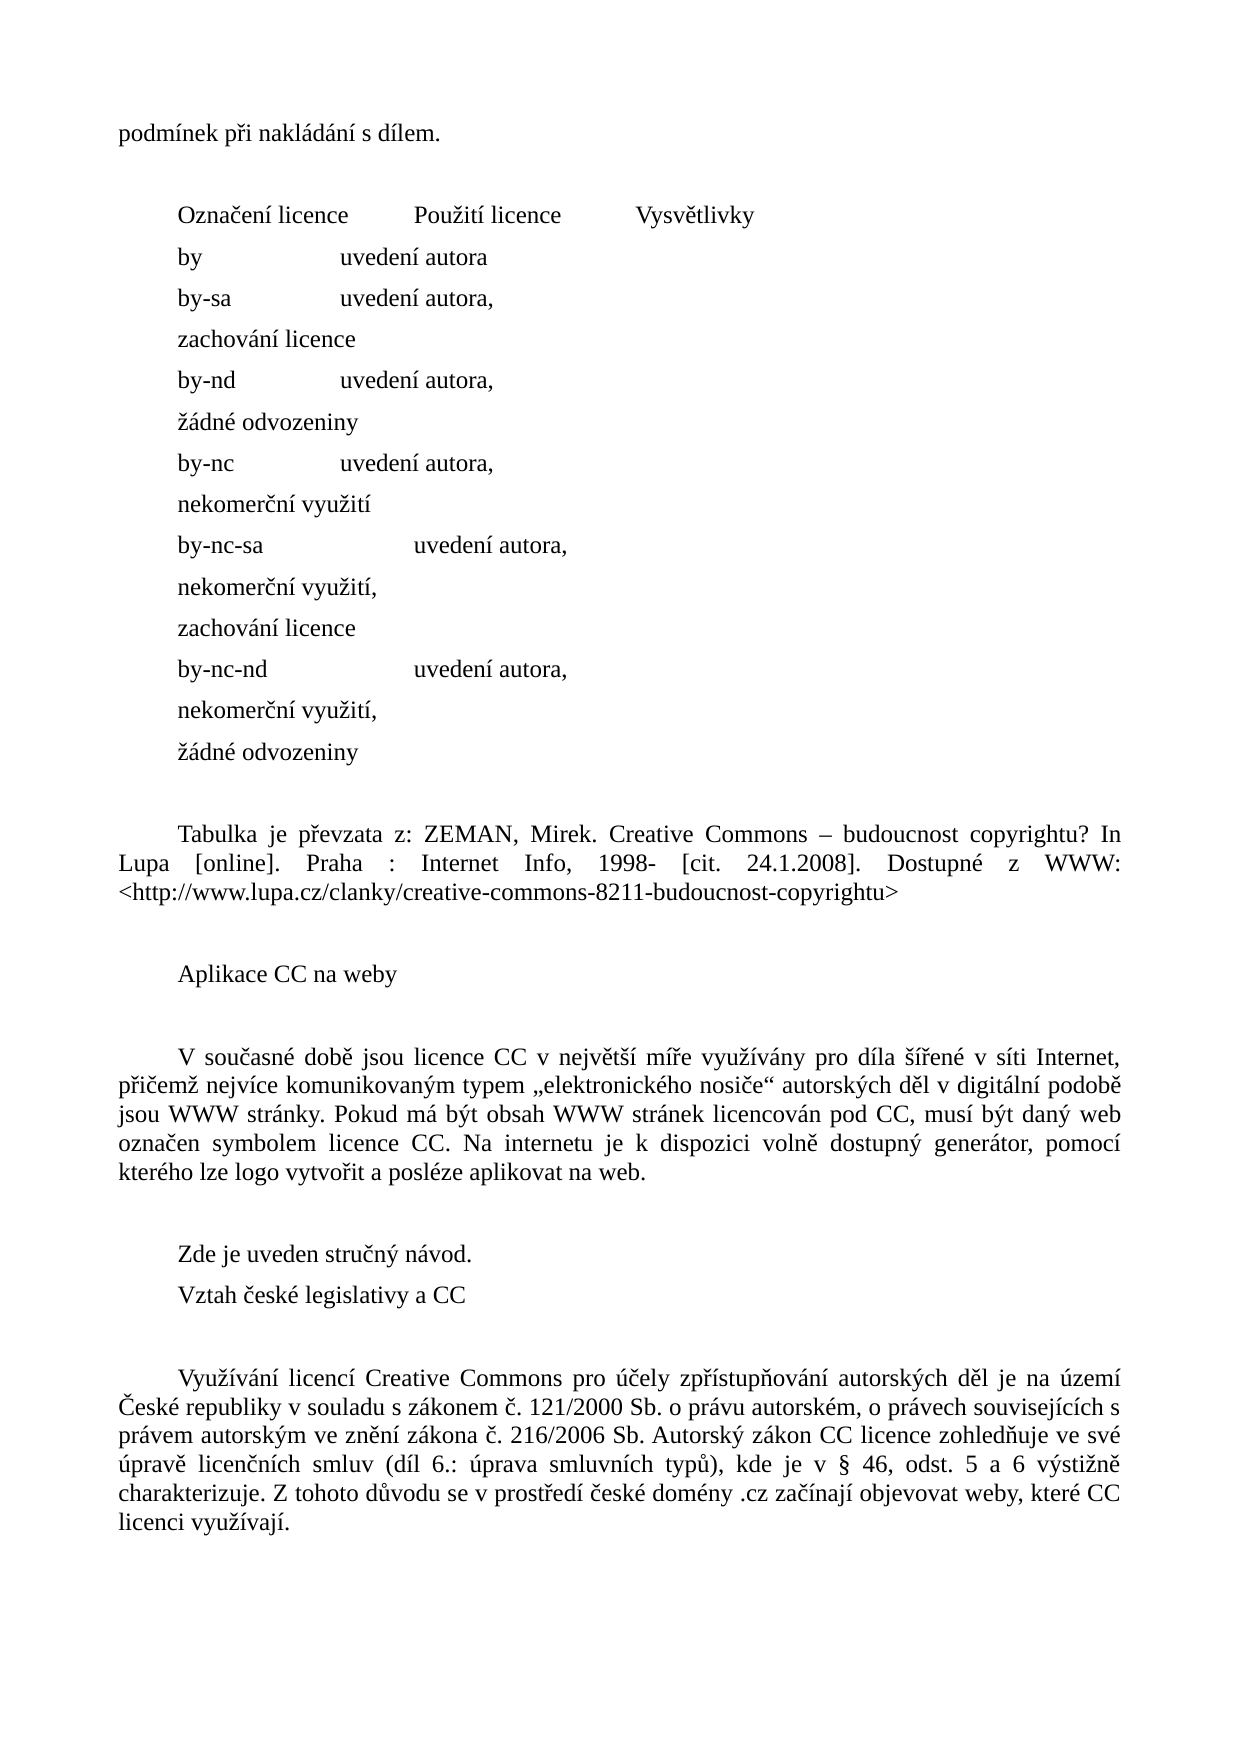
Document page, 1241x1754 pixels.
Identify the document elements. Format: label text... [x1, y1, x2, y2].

text by-nc-nd uvedení autora, [118, 654, 1122, 683]
text by-nc uvedení autora, [118, 448, 1122, 477]
text žádné odvozeniny [118, 407, 1122, 436]
text by uvedení autora [118, 242, 1122, 271]
text nekomerční využití, [118, 696, 1122, 724]
text nekomerční využití, [118, 572, 1122, 601]
text by-nc-sa uvedení autora, [118, 531, 1122, 559]
text V současné době jsou licence CC v největší míře využívány pro díla šířené v síti Internet, přičemž nejvíce komunikovaným typem „elektronického nosiče“ autorských děl v digitální podobě jsou WWW stránky. Pokud má být obsah WWW stránek licencován pod CC, musí být daný web označen symbolem licence CC. Na internetu je k dispozici volně dostupný generátor, pomocí kterého lze logo vytvořit a posléze aplikovat na web. [118, 1042, 1122, 1186]
text podmínek při nakládání s dílem. [118, 118, 1122, 147]
text Označení licence Použití licence Vysvětlivky [118, 201, 1122, 229]
text by-nd uvedení autora, [118, 366, 1122, 394]
text Aplikace CC na weby [118, 959, 1122, 988]
text zachování licence [118, 613, 1122, 642]
text Využívání licencí Creative Commons pro účely zpřístupňování autorských děl je na území České republiky v souladu s zákonem č. 121/2000 Sb. o právu autorském, o právech souvisejících s právem autorským ve znění zákona č. 216/2006 Sb. Autorský zákon CC licence zohledňuje ve své úpravě licenčních smluv (díl 6.: úprava smluvních typů), kde je v § 46, odst. 5 a 6 výstižně charakterizuje. Z tohoto důvodu se v prostředí české domény .cz začínají objevovat weby, které CC licenci využívají. [118, 1363, 1122, 1536]
text nekomerční využití [118, 489, 1122, 518]
text Zde je uveden stručný návod. [118, 1239, 1122, 1268]
text zachování licence [118, 324, 1122, 353]
text Tabulka je převzata z: ZEMAN, Mirek. Creative Commons – budoucnost copyrightu? In Lupa [online]. Praha : Internet Info, 1998- [cit. 24.1.2008]. Dostupné z WWW: <http://www.lupa.cz/clanky/creative-commons-8211-budoucnost-copyrightu> [118, 819, 1122, 906]
text by-sa uvedení autora, [118, 283, 1122, 312]
text Vztah české legislativy a CC [118, 1281, 1122, 1309]
text žádné odvozeniny [118, 737, 1122, 766]
